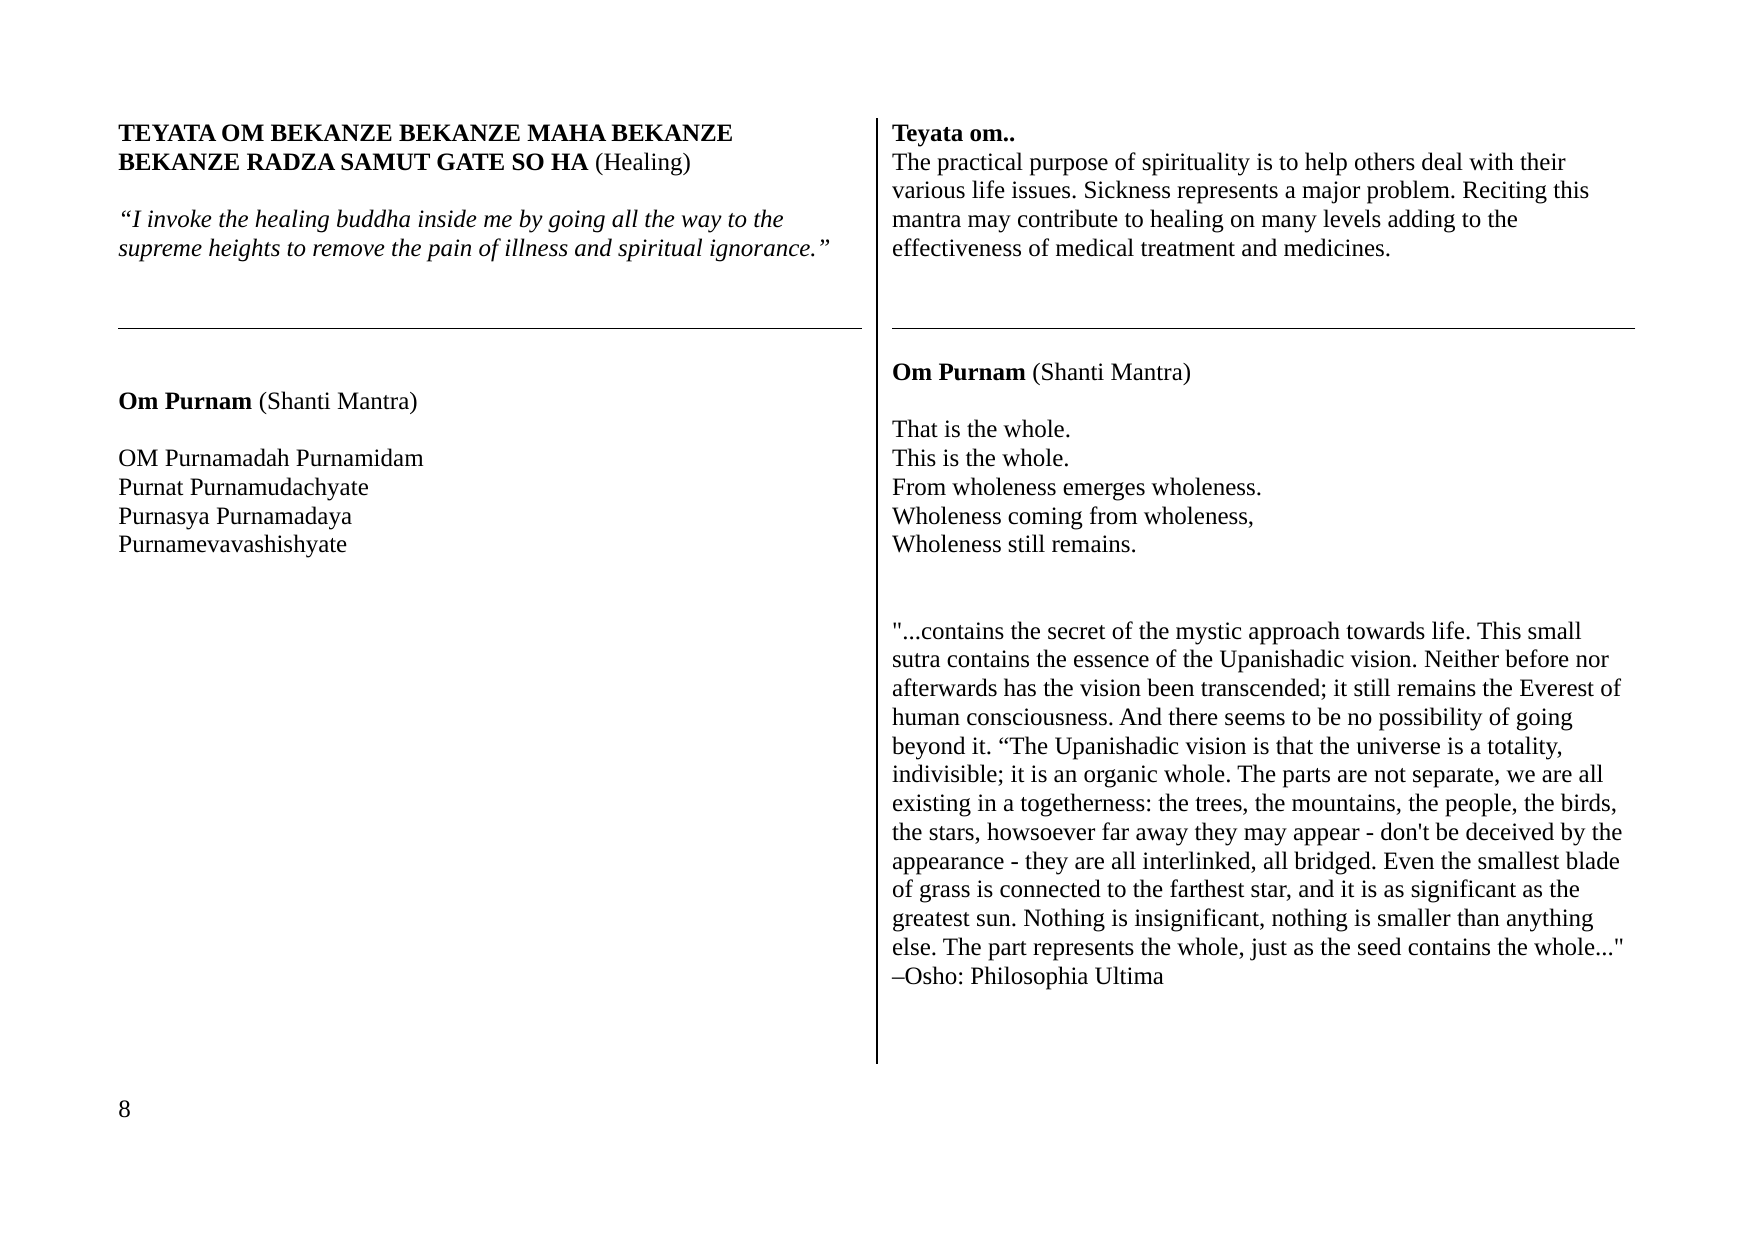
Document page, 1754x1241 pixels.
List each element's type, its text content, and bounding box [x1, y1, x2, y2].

text Om Purnam (Shanti Mantra) [118, 386, 862, 414]
text Purnat Purnamudachyate [118, 472, 862, 501]
text Wholeness still remains. [892, 529, 1635, 558]
text Teyata om.. [892, 118, 1635, 147]
text OM Purnamadah Purnamidam [118, 443, 862, 472]
text That is the whole. [892, 414, 1635, 443]
text Om Purnam (Shanti Mantra) [892, 357, 1635, 386]
text This is the whole. [892, 443, 1635, 472]
text Purnasya Purnamadaya [118, 501, 862, 529]
text Purnamevavashishyate [118, 529, 862, 558]
text “I invoke the healing buddha inside me by going all the way to the supreme heights to remove the pain of illness and spiritual ignorance.” [118, 204, 862, 262]
text From wholeness emerges wholeness. [892, 472, 1635, 501]
text TEYATA OM BEKANZE BEKANZE MAHA BEKANZE BEKANZE RADZA SAMUT GATE SO HA (Healing) [118, 118, 862, 176]
text "...contains the secret of the mystic approach towards life. This small sutra contains the essence of the Upanishadic vision. Neither before nor afterwards has the vision been transcended; it still remains the Everest of human consciousness. And there seems to be no possibility of going beyond it. “The Upanishadic vision is that the universe is a totality, indivisible; it is an organic whole. The parts are not separate, we are all existing in a togetherness: the trees, the mountains, the people, the birds, the stars, howsoever far away they may appear - don't be deceived by the appearance - they are all interlinked, all bridged. Even the smallest blade of grass is connected to the farthest star, and it is as significant as the greatest sun. Nothing is insignificant, nothing is smaller than anything else. The part represents the whole, just as the seed contains the whole..." –Osho: Philosophia Ultima [892, 616, 1635, 989]
text Wholeness coming from wholeness, [892, 501, 1635, 529]
text The practical purpose of spirituality is to help others deal with their various life issues. Sickness represents a major problem. Reciting this mantra may contribute to healing on many levels adding to the effectiveness of medical treatment and medicines. [892, 147, 1635, 262]
